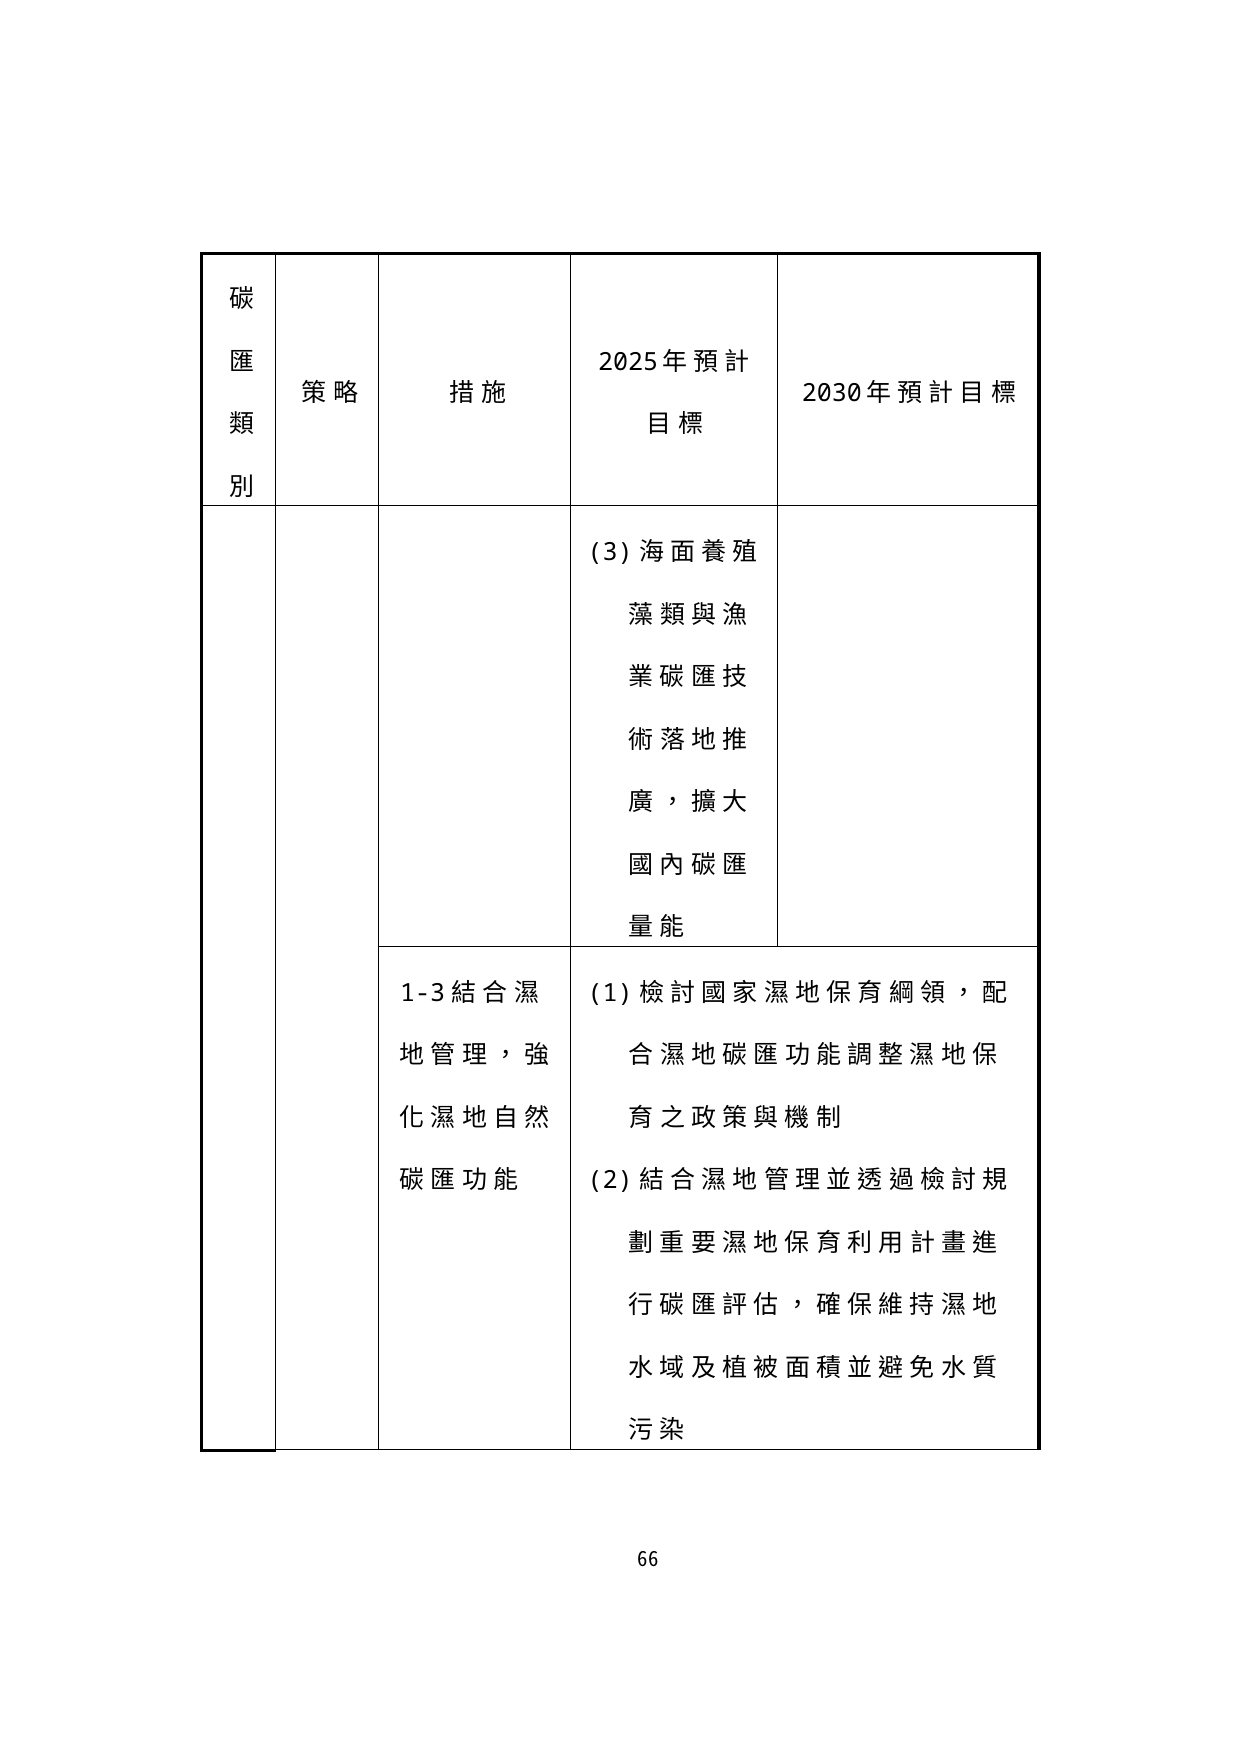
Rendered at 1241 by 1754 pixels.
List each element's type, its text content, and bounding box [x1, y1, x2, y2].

table_header 策略 [276, 255, 378, 505]
table_header 2025年預計目標 [571, 255, 777, 505]
table_cell [778, 506, 1037, 946]
table_cell [379, 506, 570, 946]
table_header 2030年預計目標 [778, 255, 1037, 505]
table_header 措施 [379, 255, 570, 505]
table_cell 1-3結合濕地管理，強化濕地自然碳匯功能 [379, 947, 570, 1449]
table_cell (3)海面養殖藻類與漁業碳匯技術落地推廣，擴大國內碳匯量能 [571, 506, 777, 946]
table_cell [276, 506, 378, 1449]
table_header 碳匯類別 [203, 255, 275, 505]
table_cell [203, 506, 275, 1449]
table_cell (1)檢討國家濕地保育綱領，配合濕地碳匯功能調整濕地保育之政策與機制 (2)結合濕地管理並透過檢討規劃重要濕地保育利用計畫進行碳匯評估，確保維持濕地水域及植被面積並避免水質污染 [571, 947, 1037, 1449]
